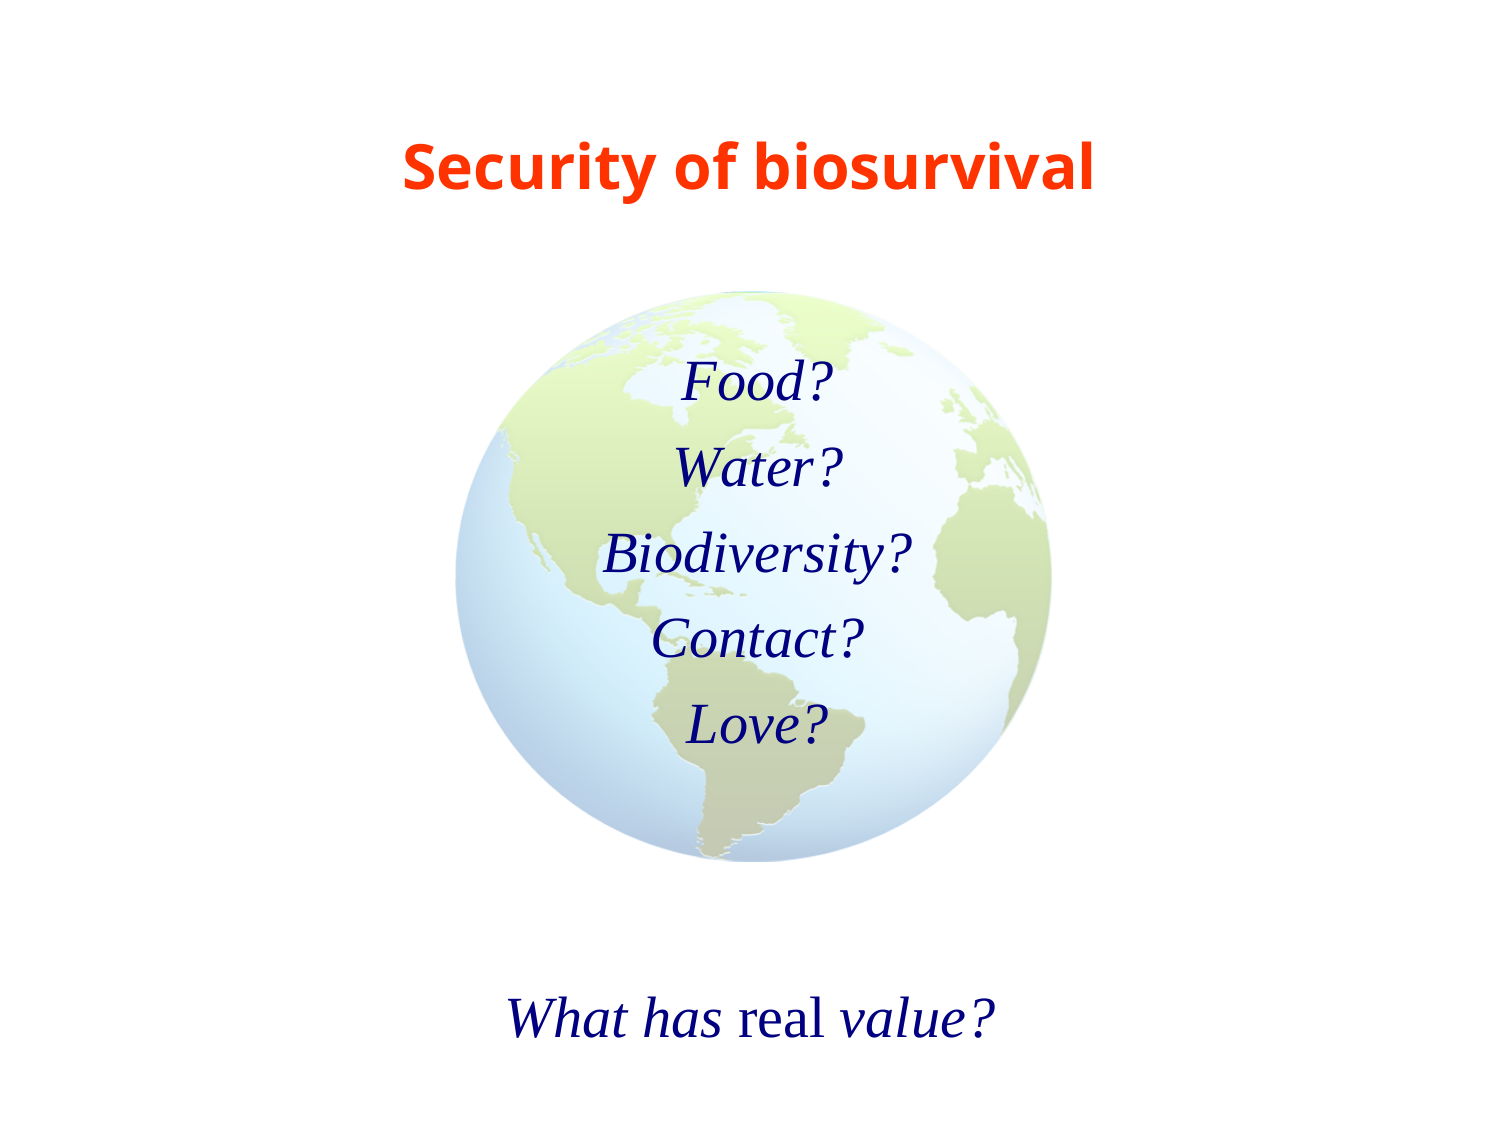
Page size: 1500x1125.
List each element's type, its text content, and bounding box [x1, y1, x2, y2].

text_box What has real value? [15, 970, 1486, 1057]
text_box [0, 292, 1500, 911]
text_box Food? Water? Biodiversity? Contact? Love? [565, 333, 951, 764]
text_box Security of biosurvival [0, 70, 1500, 259]
